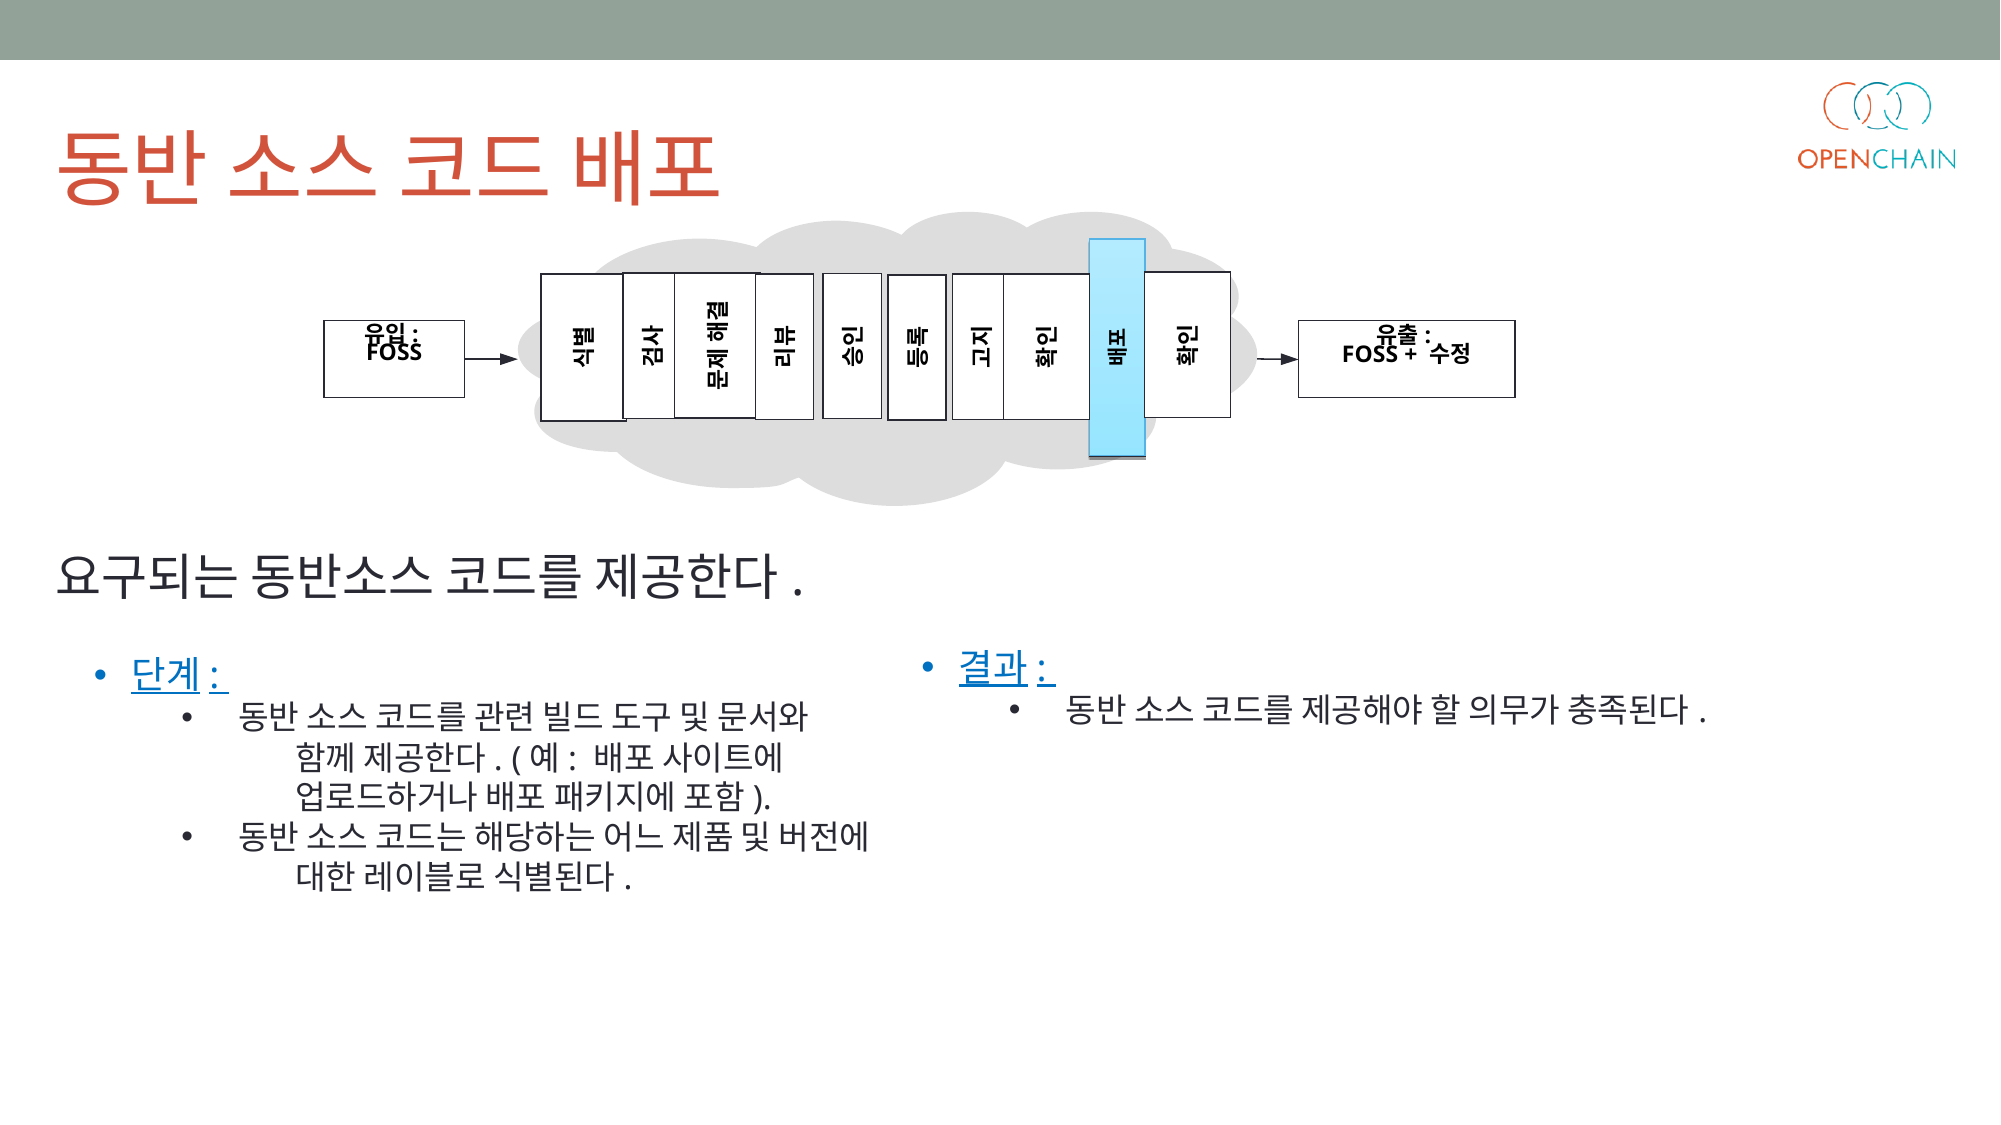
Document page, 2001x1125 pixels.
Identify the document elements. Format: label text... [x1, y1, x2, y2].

text_box 승인 [823, 273, 881, 419]
text_box 리뷰 [755, 274, 814, 419]
text_box [1145, 248, 1227, 272]
text_box 고지 [953, 274, 1004, 419]
text_box 확인 [1004, 274, 1089, 419]
text_box 확인 [1145, 272, 1231, 418]
text_box 식별 [541, 274, 627, 421]
text_box 등록 [888, 275, 946, 420]
text_box [1145, 418, 1157, 442]
text_box 문제 해결 [675, 273, 761, 418]
text_box 단계: 동반 소스 코드를 관련 빌드 도구 및 문서와 함께 제공한다. (예: 배포 사이트에 업로드하거나 배포 패키지에 포함). 동반 소스 코드는 해당하는 어느 제품 및 버전에 대한 레이블로 식별된다. [78, 648, 889, 1104]
text_box 유입: FOSS [324, 321, 465, 398]
text_box 검사 [623, 273, 681, 419]
text_box 동반 소스 코드 배포 [40, 84, 1841, 248]
text_box 유출: FOSS + 수정 [1299, 321, 1515, 398]
text_box 배포 [1089, 248, 1145, 456]
text_box 결과: 동반 소스 코드를 제공해야 할 의무가 충족된다. [906, 641, 1898, 1019]
text_box 요구되는 동반소스 코드를 제공한다. [40, 538, 2000, 614]
text_box [1231, 276, 1258, 394]
text_box [517, 320, 541, 379]
text_box [534, 248, 1124, 506]
